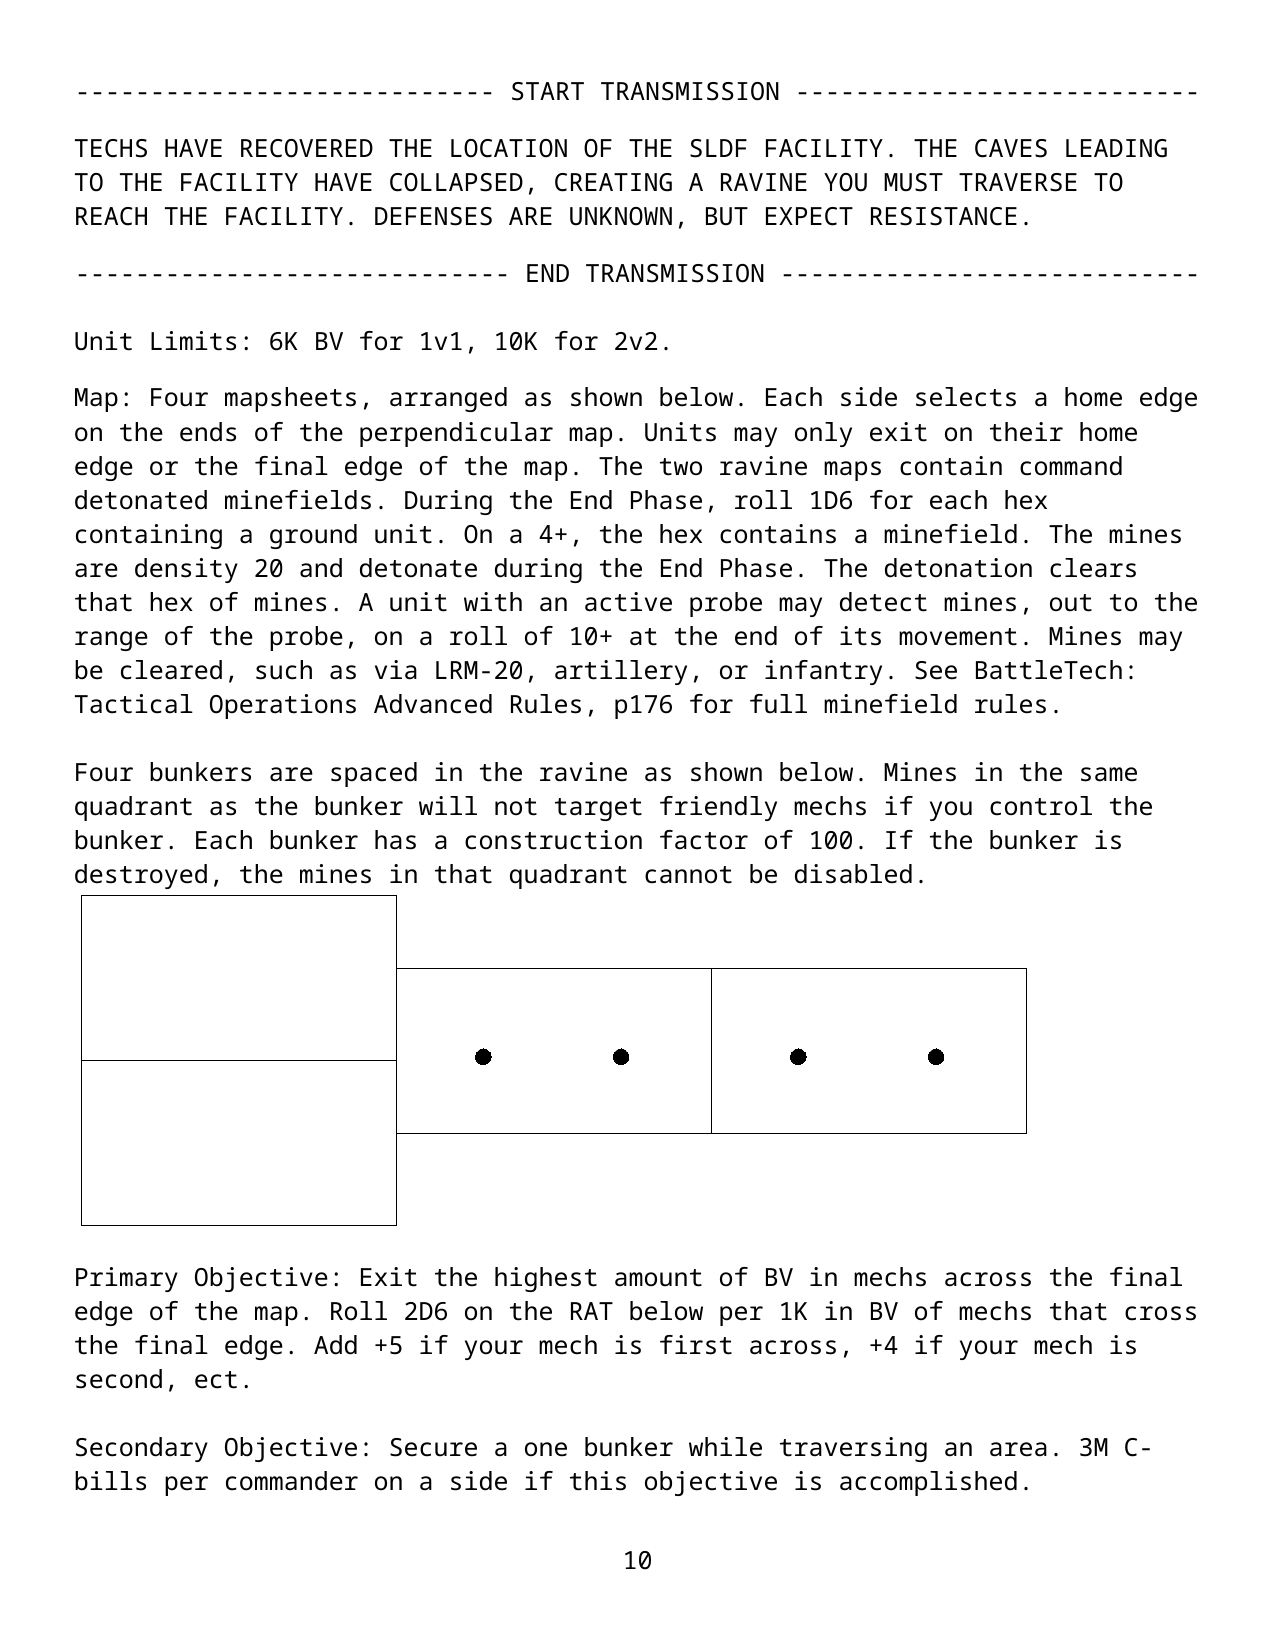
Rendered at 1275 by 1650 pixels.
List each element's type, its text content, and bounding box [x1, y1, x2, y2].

text Primary Objective: Exit the highest amount of BV in mechs across the final edge of the map. Roll 2D6 on the RAT below per 1K in BV of mechs that cross the final edge. Add +5 if your mech is first across, +4 if your mech is second, ect. [73, 1259, 1201, 1396]
text Unit Limits: 6K BV for 1v1, 10K for 2v2. [73, 323, 1201, 357]
text Map: Four mapsheets, arranged as shown below. Each side selects a home edge on the ends of the perpendicular map. Units may only exit on their home edge or the final edge of the map. The two ravine maps contain command detonated minefields. During the End Phase, roll 1D6 for each hex containing a ground unit. On a 4+, the hex contains a minefield. The mines are density 20 and detonate during the End Phase. The detonation clears that hex of mines. A unit with an active probe may detect mines, out to the range of the probe, on a roll of 10+ at the end of its movement. Mines may be cleared, such as via LRM-20, artillery, or infantry. See BattleTech: Tactical Operations Advanced Rules, p176 for full minefield rules. [73, 380, 1201, 721]
text ---------------------------- START TRANSMISSION --------------------------- [73, 73, 1201, 108]
text ----------------------------- END TRANSMISSION ---------------------------- [73, 232, 1201, 289]
text Four bunkers are spaced in the ravine as shown below. Mines in the same quadrant as the bunker will not target friendly mechs if you control the bunker. Each bunker has a construction factor of 100. If the bunker is destroyed, the mines in that quadrant cannot be disabled. [73, 755, 1201, 891]
text Secondary Objective: Secure a one bunker while traversing an area. 3M C-bills per commander on a side if this objective is accomplished. [73, 1429, 1201, 1498]
text TECHS HAVE RECOVERED THE LOCATION OF THE SLDF FACILITY. THE CAVES LEADING TO THE FACILITY HAVE COLLAPSED, CREATING A RAVINE YOU MUST TRAVERSE TO REACH THE FACILITY. DEFENSES ARE UNKNOWN, BUT EXPECT RESISTANCE. [73, 108, 1201, 232]
